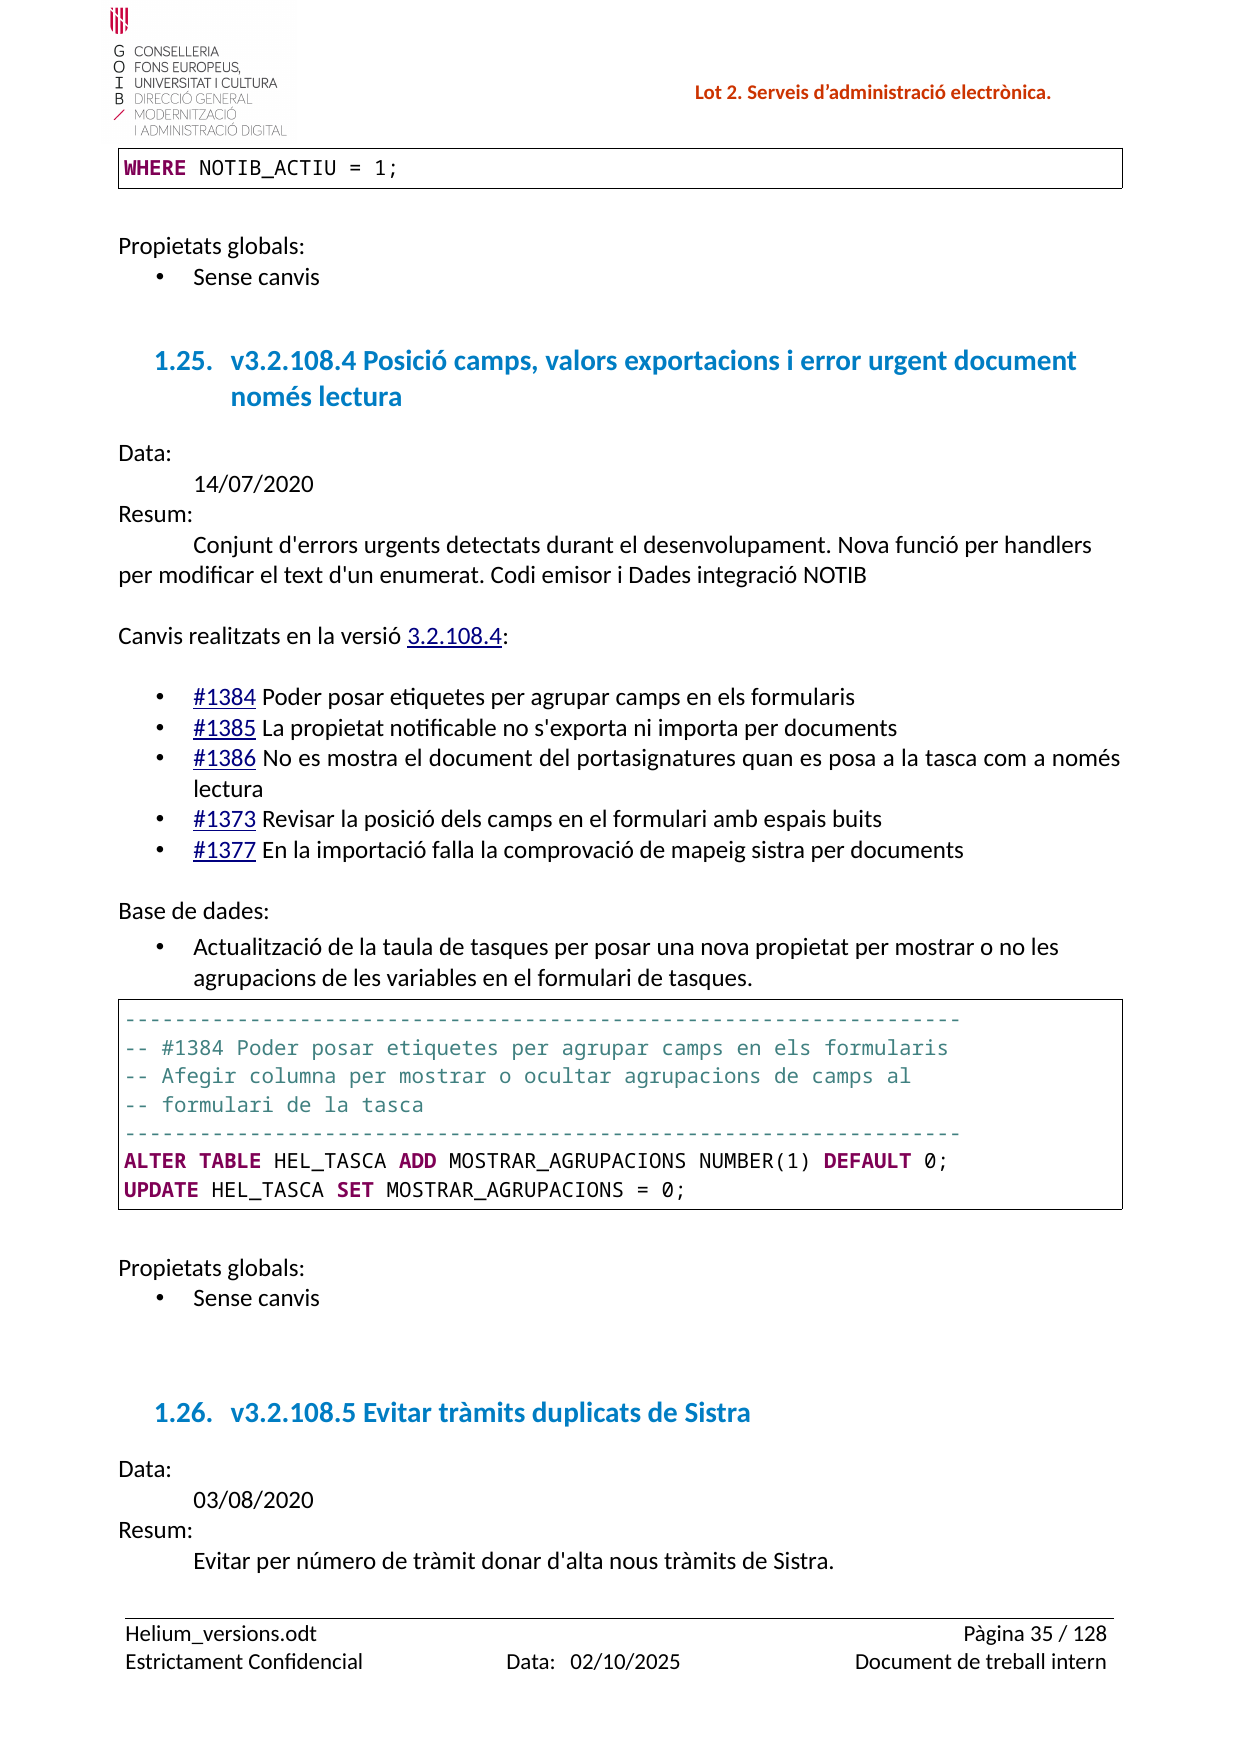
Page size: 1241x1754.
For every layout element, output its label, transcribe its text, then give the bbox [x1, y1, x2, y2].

list #1377 En la importació falla la comprovació de mapeig sistra per documents [156, 834, 1122, 864]
text Canvis realitzats en la versió 3.2.108.4: [118, 620, 1122, 651]
text Base de dades: [118, 895, 1122, 926]
text Resum: [118, 1515, 1122, 1545]
list Sense canvis [156, 1282, 1122, 1313]
text Data: [118, 437, 1122, 468]
list #1386 No es mostra el document del portasignatures quan es posa a la tasca com a només lectura [156, 742, 1122, 803]
text Propietats globals: [118, 1252, 1122, 1282]
picture [100, 0, 297, 144]
text Propietats globals: [118, 230, 1122, 261]
table_header WHERE NOTIB_ACTIU = 1; [119, 149, 1122, 188]
text 14/07/2020 [118, 468, 1122, 498]
list #1384 Poder posar etiquetes per agrupar camps en els formularis [156, 681, 1122, 712]
text Resum: [118, 498, 1122, 529]
subtitle v3.2.108.4 Posició camps, valors exportacions i error urgent document només lectura [153, 342, 1122, 414]
list Actualització de la taula de tasques per posar una nova propietat per mostrar o no les agrupacions de les variables en el formulari de tasques. [156, 932, 1122, 993]
list #1385 La propietat notificable no s'exporta ni importa per documents [156, 712, 1122, 742]
text Data: [118, 1454, 1122, 1484]
subtitle v3.2.108.5 Evitar tràmits duplicats de Sistra [153, 1394, 1122, 1430]
text Evitar per número de tràmit donar d'alta nous tràmits de Sistra. [118, 1545, 1122, 1576]
list #1373 Revisar la posició dels camps en el formulari amb espais buits [156, 803, 1122, 834]
table_header ------------------------------------------------------------------- -- #1384 Poder posar etiquetes per agrupar camps en els formularis -- Afegir columna per mostrar o ocultar agrupacions de camps al -- formulari de la tasca ------------------------------------------------------------------- ALTER TABLE HEL_TASCA ADD MOSTRAR_AGRUPACIONS NUMBER(1) DEFAULT 0; UPDATE HEL_TASCA SET MOSTRAR_AGRUPACIONS = 0; [119, 1000, 1122, 1209]
list Sense canvis [156, 261, 1122, 291]
text 03/08/2020 [118, 1484, 1122, 1515]
text Conjunt d'errors urgents detectats durant el desenvolupament. Nova funció per handlers per modificar el text d'un enumerat. Codi emisor i Dades integració NOTIB [118, 529, 1122, 590]
